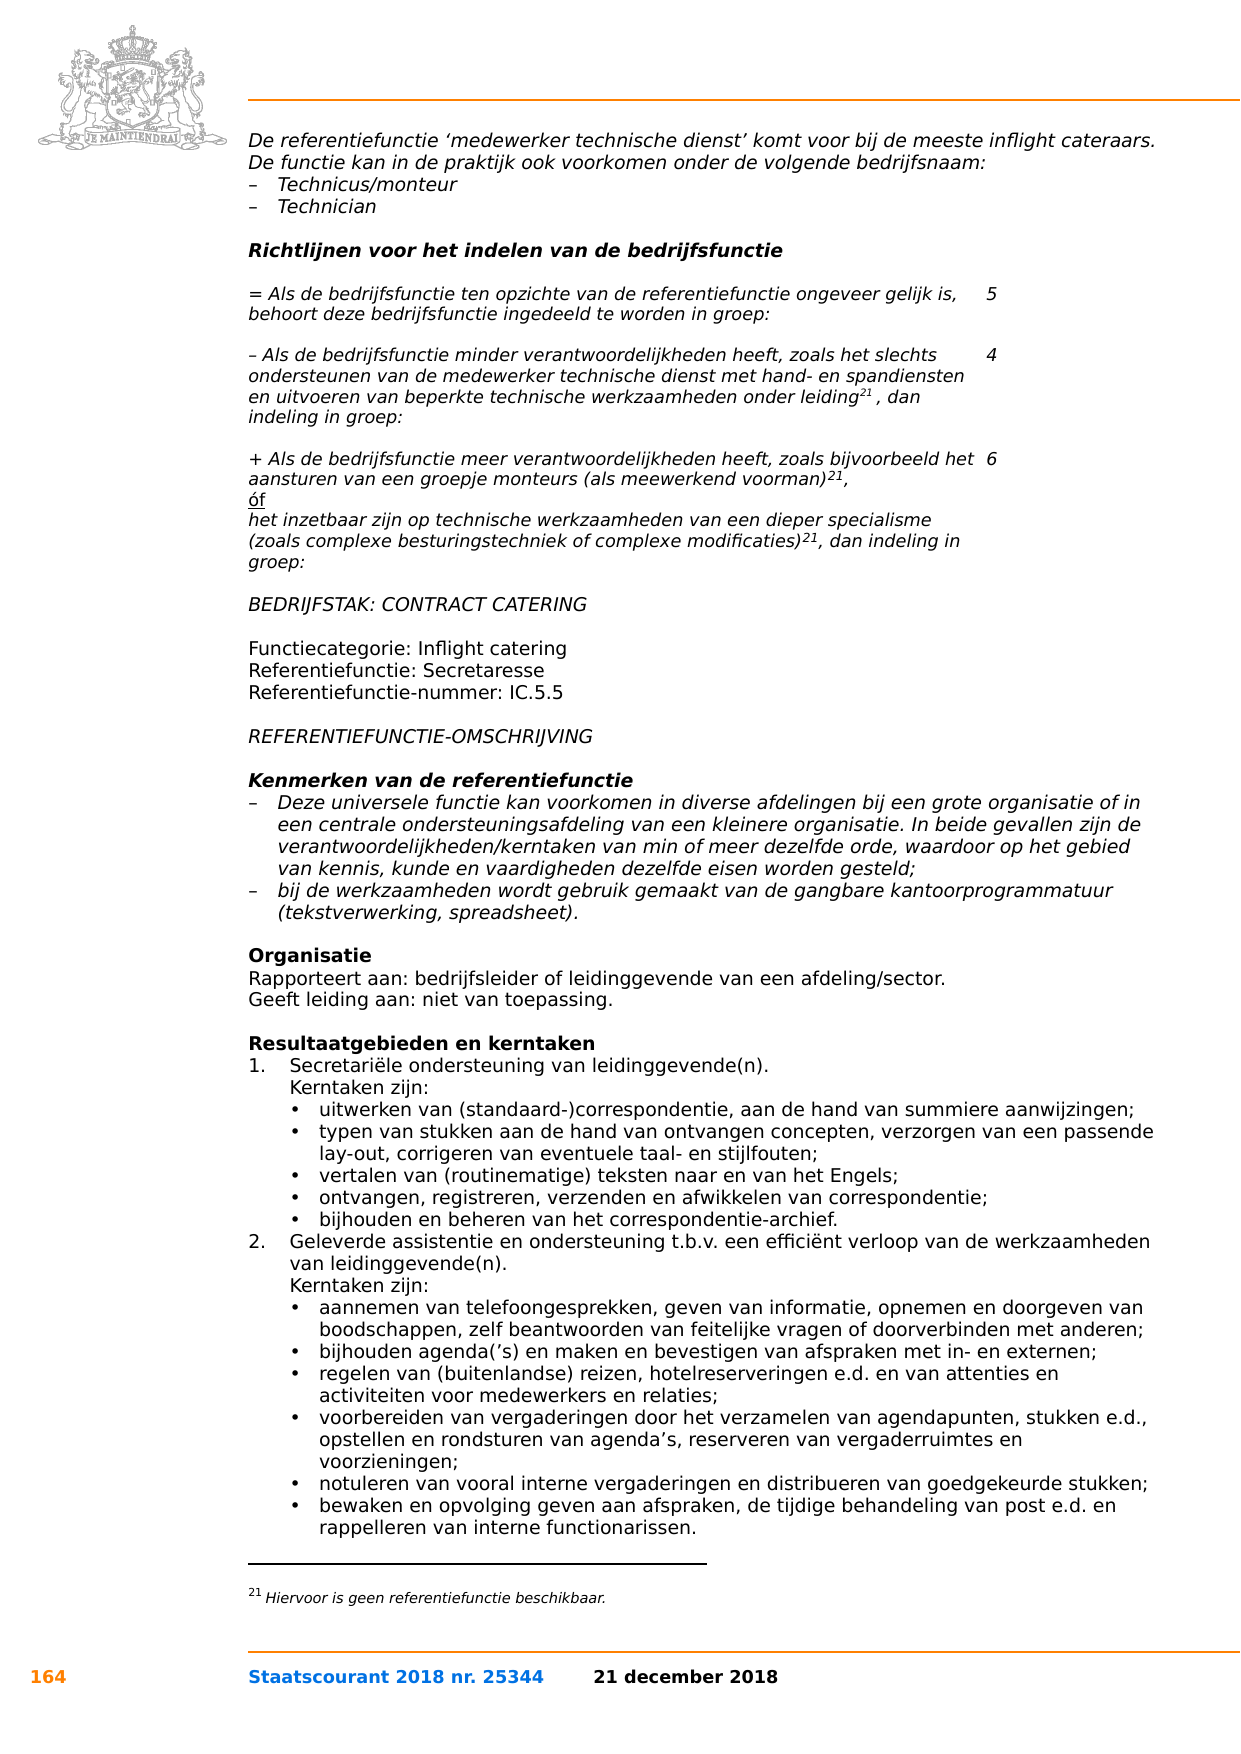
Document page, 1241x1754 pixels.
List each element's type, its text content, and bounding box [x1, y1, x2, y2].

text Kenmerken van de referentiefunctie [248, 770, 1163, 792]
table_cell – Als de bedrijfsfunctie minder verantwoordelijkheden heeft, zoals het slechts ondersteunen van de medewerker technische dienst met hand- en spandiensten en uitvoeren van beperkte technische werkzaamheden onder leiding, dan indeling in groep: [248, 345, 980, 428]
table_cell [248, 325, 980, 345]
text De functie kan in de praktijk ook voorkomen onder de volgende bedrijfsnaam: [248, 152, 1163, 174]
text Organisatie [248, 945, 1163, 967]
text – Technician [248, 196, 1163, 218]
subtitle REFERENTIEFUNCTIE-OMSCHRIJVING [248, 726, 1163, 748]
text – bij de werkzaamheden wordt gebruik gemaakt van de gangbare kantoorprogrammatuur (tekstverwerking, spreadsheet). [248, 879, 1163, 923]
table_cell 6 [980, 449, 1163, 572]
text – Deze universele functie kan voorkomen in diverse afdelingen bij een grote organisatie of in een centrale ondersteuningsafdeling van een kleinere organisatie. In beide gevallen zijn de verantwoordelijkheden/kerntaken van min of meer dezelfde orde, waardoor op het gebied van kennis, kunde en vaardigheden dezelfde eisen worden gesteld; [248, 792, 1163, 879]
text • ontvangen, registreren, verzenden en afwikkelen van correspondentie; [289, 1187, 1163, 1209]
text • typen van stukken aan de hand van ontvangen concepten, verzorgen van een passende lay-out, corrigeren van eventuele taal- en stijlfouten; [289, 1121, 1163, 1165]
text Kerntaken zijn: [289, 1275, 1163, 1297]
text 2. Geleverde assistentie en ondersteuning t.b.v. een efficiënt verloop van de werkzaamheden van leidinggevende(n). [248, 1231, 1163, 1275]
text • vertalen van (routinematige) teksten naar en van het Engels; [289, 1165, 1163, 1187]
text 1. Secretariële ondersteuning van leidinggevende(n). [248, 1055, 1163, 1077]
table_header = Als de bedrijfsfunctie ten opzichte van de referentiefunctie ongeveer gelijk is, behoort deze bedrijfsfunctie ingedeeld te worden in groep: [248, 284, 980, 325]
text Richtlijnen voor het indelen van de bedrijfsfunctie [248, 240, 1163, 262]
text • uitwerken van (standaard-)correspondentie, aan de hand van summiere aanwijzingen; [289, 1099, 1163, 1121]
table_cell [248, 428, 980, 448]
text • bewaken en opvolging geven aan afspraken, de tijdige behandeling van post e.d. en rappelleren van interne functionarissen. [289, 1495, 1163, 1539]
text • notuleren van vooral interne vergaderingen en distribueren van goedgekeurde stukken; [289, 1473, 1163, 1495]
text Referentiefunctie-nummer: IC.5.5 [248, 682, 1163, 704]
table_cell [980, 428, 1163, 448]
table_cell 4 [980, 345, 1163, 428]
text Functiecategorie: Inflight catering [248, 638, 1163, 660]
text Geeft leiding aan: niet van toepassing. [248, 989, 1163, 1011]
text – Technicus/monteur [248, 174, 1163, 196]
picture [38, 25, 227, 150]
text Kerntaken zijn: [289, 1077, 1163, 1099]
subtitle BEDRIJFSTAK: CONTRACT CATERING [248, 594, 1163, 616]
text Referentiefunctie: Secretaresse [248, 660, 1163, 682]
table_cell [980, 325, 1163, 345]
table_cell + Als de bedrijfsfunctie meer verantwoordelijkheden heeft, zoals bijvoorbeeld het aansturen van een groepje monteurs (als meewerkend voorman)21, óf het inzetbaar zijn op technische werkzaamheden van een dieper specialisme (zoals complexe besturingstechniek of complexe modificaties)21, dan indeling in groep: [248, 449, 980, 572]
text • bijhouden agenda(’s) en maken en bevestigen van afspraken met in- en externen; [289, 1341, 1163, 1363]
text • regelen van (buitenlandse) reizen, hotelreserveringen e.d. en van attenties en activiteiten voor medewerkers en relaties; [289, 1363, 1163, 1407]
text Resultaatgebieden en kerntaken [248, 1033, 1163, 1055]
text De referentiefunctie ‘medewerker technische dienst’ komt voor bij de meeste inflight cateraars. [248, 130, 1163, 152]
text • bijhouden en beheren van het correspondentie-archief. [289, 1209, 1163, 1231]
text Rapporteert aan: bedrijfsleider of leidinggevende van een afdeling/sector. [248, 967, 1163, 989]
table_header 5 [980, 284, 1163, 325]
text • voorbereiden van vergaderingen door het verzamelen van agendapunten, stukken e.d., opstellen en rondsturen van agenda’s, reserveren van vergaderruimtes en voorzieningen; [289, 1407, 1163, 1473]
text • aannemen van telefoongesprekken, geven van informatie, opnemen en doorgeven van boodschappen, zelf beantwoorden van feitelijke vragen of doorverbinden met anderen; [289, 1297, 1163, 1341]
